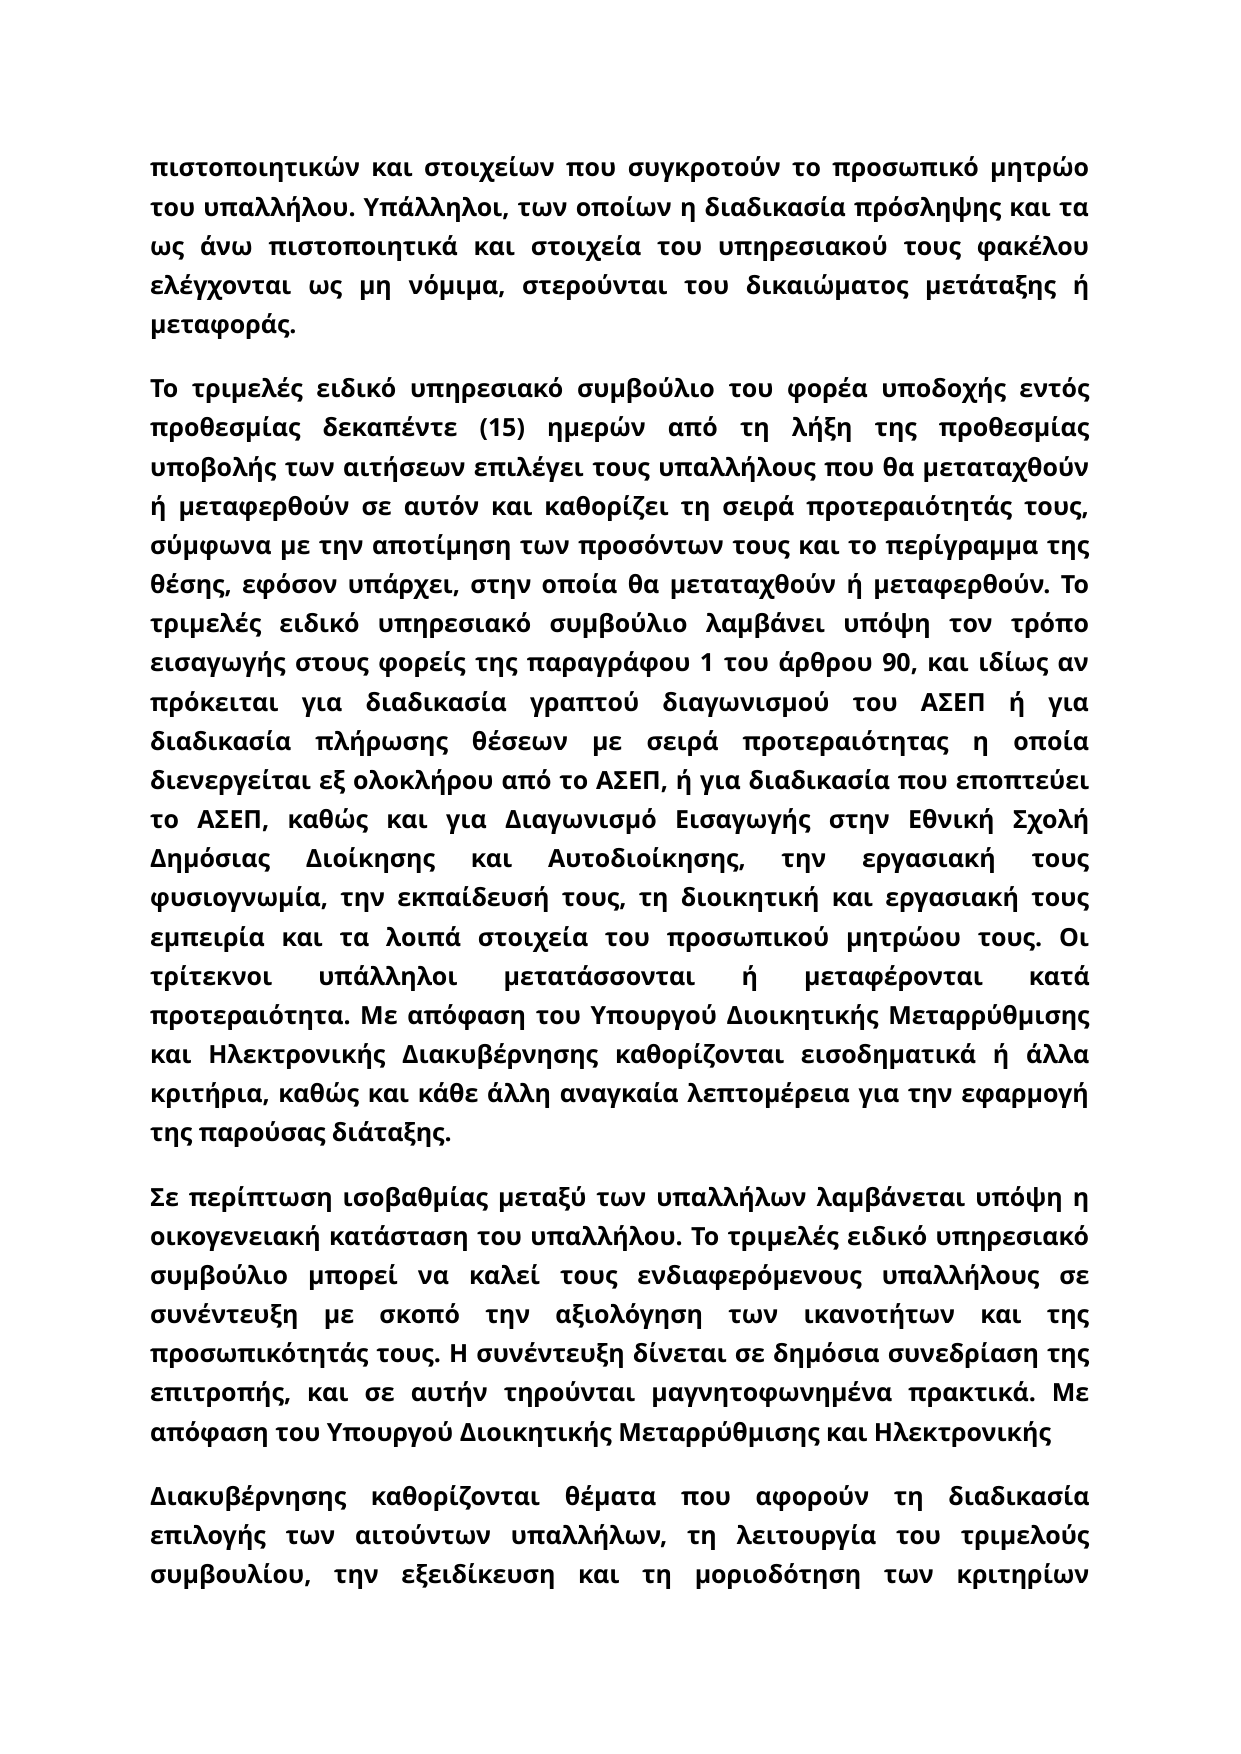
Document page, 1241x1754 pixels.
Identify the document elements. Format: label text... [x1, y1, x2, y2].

text Σε περίπτωση ισοβαθμίας μεταξύ των υπαλλήλων λαμβάνεται υπόψη η οικογενειακή κατάσταση του υπαλλήλου. Το τριμελές ειδικό υπηρεσιακό συμβούλιο μπορεί να καλεί τους ενδιαφερόμενους υπαλλήλους σε συνέντευξη με σκοπό την αξιολόγηση των ικανοτήτων και της προσωπικότητάς τους. Η συνέντευξη δίνεται σε δημόσια συνεδρίαση της επιτροπής, και σε αυτήν τηρούνται μαγνητοφωνημένα πρακτικά. Με απόφαση του Υπουργού Διοικητικής Μεταρρύθμισης και Ηλεκτρονικής [150, 1179, 1090, 1448]
text πιστοποιητικών και στοιχείων που συγκροτούν το προσωπικό μητρώο του υπαλλήλου. Υπάλληλοι, των οποίων η διαδικασία πρόσληψης και τα ως άνω πιστοποιητικά και στοιχεία του υπηρεσιακού τους φακέλου ελέγχονται ως μη νόμιμα, στερούνται του δικαιώματος μετάταξης ή μεταφοράς. [150, 150, 1090, 341]
text Διακυβέρνησης καθορίζονται θέματα που αφορούν τη διαδικασία επιλογής των αιτούντων υπαλλήλων, τη λειτουργία του τριμελούς συμβουλίου, την εξειδίκευση και τη μοριοδότηση των κριτηρίων [150, 1478, 1090, 1591]
text Το τριμελές ειδικό υπηρεσιακό συμβούλιο του φορέα υποδοχής εντός προθεσμίας δεκαπέντε (15) ημερών από τη λήξη της προθεσμίας υποβολής των αιτήσεων επιλέγει τους υπαλλήλους που θα μεταταχθούν ή μεταφερθούν σε αυτόν και καθορίζει τη σειρά προτεραιότητάς τους, σύμφωνα με την αποτίμηση των προσόντων τους και το περίγραμμα της θέσης, εφόσον υπάρχει, στην οποία θα μεταταχθούν ή μεταφερθούν. Το τριμελές ειδικό υπηρεσιακό συμβούλιο λαμβάνει υπόψη τον τρόπο εισαγωγής στους φορείς της παραγράφου 1 του άρθρου 90, και ιδίως αν πρόκειται για διαδικασία γραπτού διαγωνισμού του ΑΣΕΠ ή για διαδικασία πλήρωσης θέσεων με σειρά προτεραιότητας η οποία διενεργείται εξ ολοκλήρου από το ΑΣΕΠ, ή για διαδικασία που εποπτεύει το ΑΣΕΠ, καθώς και για Διαγωνισμό Εισαγωγής στην Εθνική Σχολή Δημόσιας Διοίκησης και Αυτοδιοίκησης, την εργασιακή τους φυσιογνωμία, την εκπαίδευσή τους, τη διοικητική και εργασιακή τους εμπειρία και τα λοιπά στοιχεία του προσωπικού μητρώου τους. Οι τρίτεκνοι υπάλληλοι μετατάσσονται ή μεταφέρονται κατά προτεραιότητα. Με απόφαση του Υπουργού Διοικητικής Μεταρρύθμισης και Ηλεκτρονικής Διακυβέρνησης καθορίζονται εισοδηματικά ή άλλα κριτήρια, καθώς και κάθε άλλη αναγκαία λεπτομέρεια για την εφαρμογή της παρούσας διάταξης. [150, 371, 1090, 1149]
